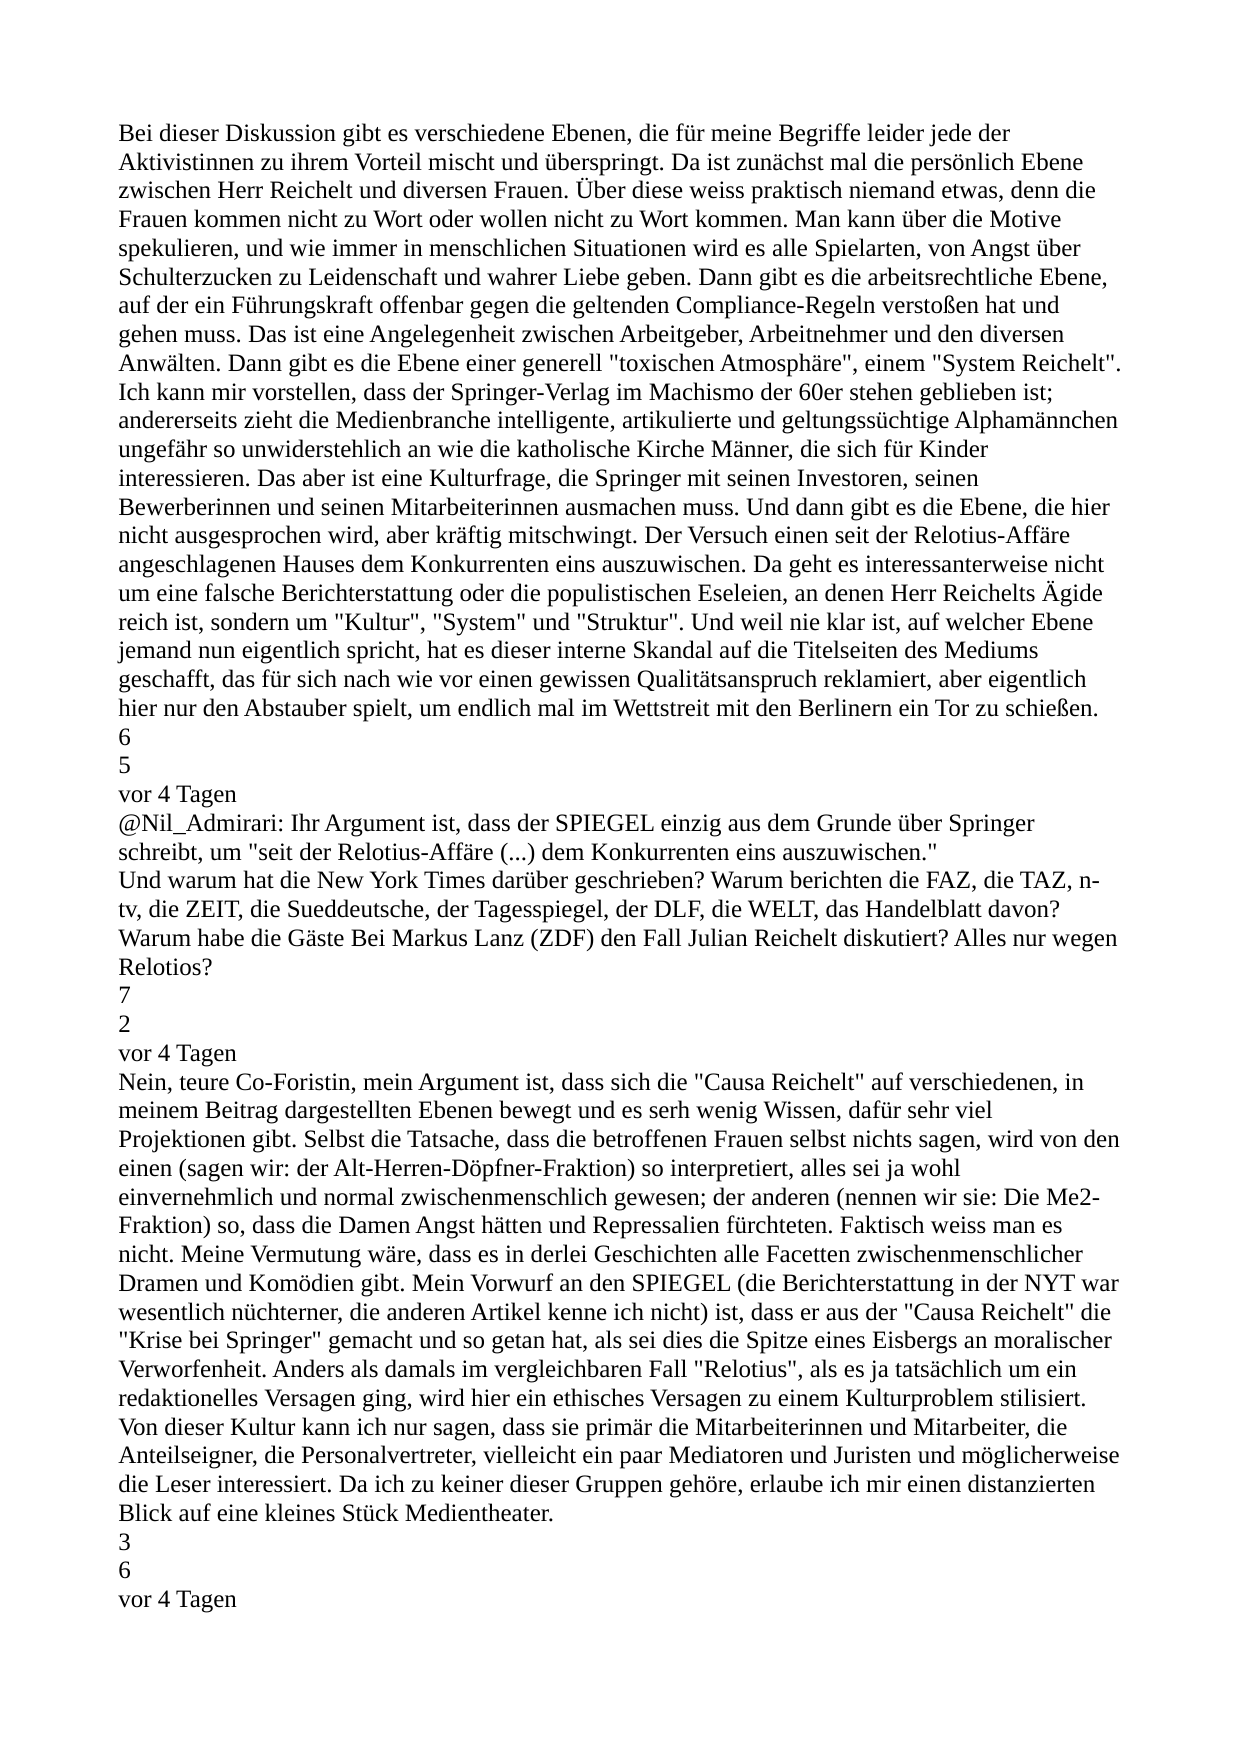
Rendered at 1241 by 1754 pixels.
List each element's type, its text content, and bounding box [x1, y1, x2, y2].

text 7 [118, 981, 1122, 1009]
text 3 [118, 1527, 1122, 1556]
text 5 [118, 751, 1122, 779]
text vor 4 Tagen [118, 779, 1122, 808]
text vor 4 Tagen [118, 1038, 1122, 1067]
text 6 [118, 722, 1122, 751]
text Und warum hat die New York Times darüber geschrieben? Warum berichten die FAZ, die TAZ, n-tv, die ZEIT, die Sueddeutsche, der Tagesspiegel, der DLF, die WELT, das Handelblatt davon? Warum habe die Gäste Bei Markus Lanz (ZDF) den Fall Julian Reichelt diskutiert? Alles nur wegen Relotios? [118, 866, 1122, 981]
text 6 [118, 1556, 1122, 1584]
text vor 4 Tagen [118, 1584, 1122, 1613]
text Nein, teure Co-Foristin, mein Argument ist, dass sich die "Causa Reichelt" auf verschiedenen, in meinem Beitrag dargestellten Ebenen bewegt und es serh wenig Wissen, dafür sehr viel Projektionen gibt. Selbst die Tatsache, dass die betroffenen Frauen selbst nichts sagen, wird von den einen (sagen wir: der Alt-Herren-Döpfner-Fraktion) so interpretiert, alles sei ja wohl einvernehmlich und normal zwischenmenschlich gewesen; der anderen (nennen wir sie: Die Me2-Fraktion) so, dass die Damen Angst hätten und Repressalien fürchteten. Faktisch weiss man es nicht. Meine Vermutung wäre, dass es in derlei Geschichten alle Facetten zwischenmenschlicher Dramen und Komödien gibt. Mein Vorwurf an den SPIEGEL (die Berichterstattung in der NYT war wesentlich nüchterner, die anderen Artikel kenne ich nicht) ist, dass er aus der "Causa Reichelt" die "Krise bei Springer" gemacht und so getan hat, als sei dies die Spitze eines Eisbergs an moralischer Verworfenheit. Anders als damals im vergleichbaren Fall "Relotius", als es ja tatsächlich um ein redaktionelles Versagen ging, wird hier ein ethisches Versagen zu einem Kulturproblem stilisiert. Von dieser Kultur kann ich nur sagen, dass sie primär die Mitarbeiterinnen und Mitarbeiter, die Anteilseigner, die Personalvertreter, vielleicht ein paar Mediatoren und Juristen und möglicherweise die Leser interessiert. Da ich zu keiner dieser Gruppen gehöre, erlaube ich mir einen distanzierten Blick auf eine kleines Stück Medientheater. [118, 1067, 1122, 1527]
text @Nil_Admirari: Ihr Argument ist, dass der SPIEGEL einzig aus dem Grunde über Springer schreibt, um "seit der Relotius-Affäre (...) dem Konkurrenten eins auszuwischen." [118, 808, 1122, 866]
text 2 [118, 1009, 1122, 1038]
text Bei dieser Diskussion gibt es verschiedene Ebenen, die für meine Begriffe leider jede der Aktivistinnen zu ihrem Vorteil mischt und überspringt. Da ist zunächst mal die persönlich Ebene zwischen Herr Reichelt und diversen Frauen. Über diese weiss praktisch niemand etwas, denn die Frauen kommen nicht zu Wort oder wollen nicht zu Wort kommen. Man kann über die Motive spekulieren, und wie immer in menschlichen Situationen wird es alle Spielarten, von Angst über Schulterzucken zu Leidenschaft und wahrer Liebe geben. Dann gibt es die arbeitsrechtliche Ebene, auf der ein Führungskraft offenbar gegen die geltenden Compliance-Regeln verstoßen hat und gehen muss. Das ist eine Angelegenheit zwischen Arbeitgeber, Arbeitnehmer und den diversen Anwälten. Dann gibt es die Ebene einer generell "toxischen Atmosphäre", einem "System Reichelt". Ich kann mir vorstellen, dass der Springer-Verlag im Machismo der 60er stehen geblieben ist; andererseits zieht die Medienbranche intelligente, artikulierte und geltungssüchtige Alphamännchen ungefähr so unwiderstehlich an wie die katholische Kirche Männer, die sich für Kinder interessieren. Das aber ist eine Kulturfrage, die Springer mit seinen Investoren, seinen Bewerberinnen und seinen Mitarbeiterinnen ausmachen muss. Und dann gibt es die Ebene, die hier nicht ausgesprochen wird, aber kräftig mitschwingt. Der Versuch einen seit der Relotius-Affäre angeschlagenen Hauses dem Konkurrenten eins auszuwischen. Da geht es interessanterweise nicht um eine falsche Berichterstattung oder die populistischen Eseleien, an denen Herr Reichelts Ägide reich ist, sondern um "Kultur", "System" und "Struktur". Und weil nie klar ist, auf welcher Ebene jemand nun eigentlich spricht, hat es dieser interne Skandal auf die Titelseiten des Mediums geschafft, das für sich nach wie vor einen gewissen Qualitätsanspruch reklamiert, aber eigentlich hier nur den Abstauber spielt, um endlich mal im Wettstreit mit den Berlinern ein Tor zu schießen. [118, 118, 1122, 722]
